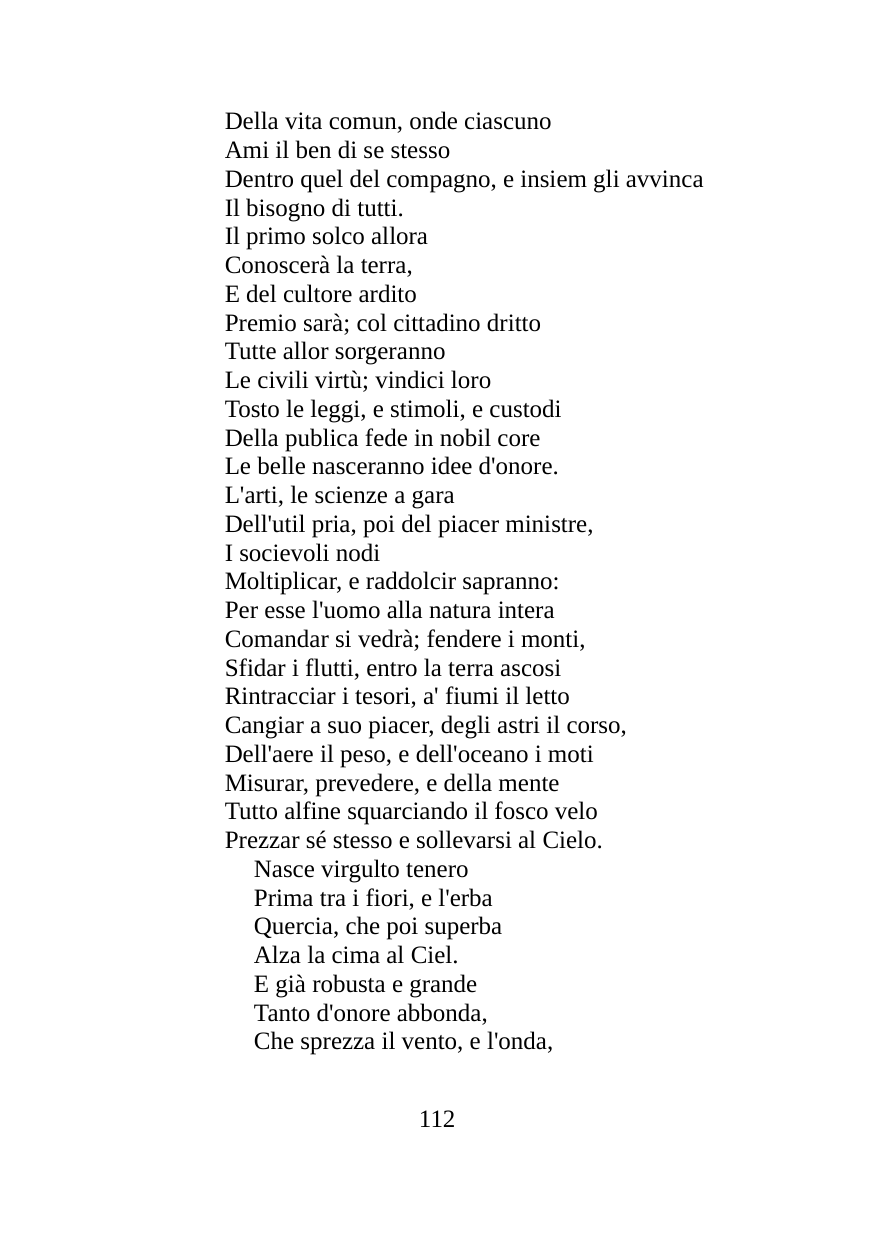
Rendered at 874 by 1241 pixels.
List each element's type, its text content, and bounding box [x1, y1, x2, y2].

text Ami il ben di se stesso [224, 135, 768, 164]
text Tosto le leggi, e stimoli, e custodi [224, 394, 768, 423]
text Alza la cima al Ciel. [254, 940, 768, 969]
text Che sprezza il vento, e l'onda, [254, 1026, 768, 1055]
text L'arti, le scienze a gara [224, 480, 768, 509]
text Della publica fede in nobil core [224, 423, 768, 451]
text Della vita comun, onde ciascuno [224, 106, 768, 135]
text Per esse l'uomo alla natura intera [224, 595, 768, 624]
text Dell'aere il peso, e dell'oceano i moti [224, 739, 768, 768]
text E già robusta e grande [254, 969, 768, 998]
text E del cultore ardito [224, 279, 768, 308]
text Sfidar i flutti, entro la terra ascosi [224, 653, 768, 681]
text Tutte allor sorgeranno [224, 336, 768, 365]
text Dell'util pria, poi del piacer ministre, [224, 509, 768, 538]
text Prezzar sé stesso e sollevarsi al Cielo. [224, 825, 768, 854]
text Conoscerà la terra, [224, 250, 768, 279]
text Il primo solco allora [224, 221, 768, 250]
text I socievoli nodi [224, 538, 768, 566]
text Le civili virtù; vindici loro [224, 365, 768, 394]
text Nasce virgulto tenero [254, 854, 768, 883]
text Premio sarà; col cittadino dritto [224, 308, 768, 336]
text Dentro quel del compagno, e insiem gli avvinca [224, 164, 768, 193]
text Moltiplicar, e raddolcir sapranno: [224, 566, 768, 595]
text Cangiar a suo piacer, degli astri il corso, [224, 710, 768, 739]
text Comandar si vedrà; fendere i monti, [224, 624, 768, 653]
text Rintracciar i tesori, a' fiumi il letto [224, 681, 768, 710]
text Tutto alfine squarciando il fosco velo [224, 796, 768, 825]
text Le belle nasceranno idee d'onore. [224, 451, 768, 480]
text Quercia, che poi superba [254, 911, 768, 940]
text Misurar, prevedere, e della mente [224, 768, 768, 796]
text Tanto d'onore abbonda, [254, 998, 768, 1026]
text Il bisogno di tutti. [224, 193, 768, 221]
text Prima tra i fiori, e l'erba [254, 883, 768, 911]
